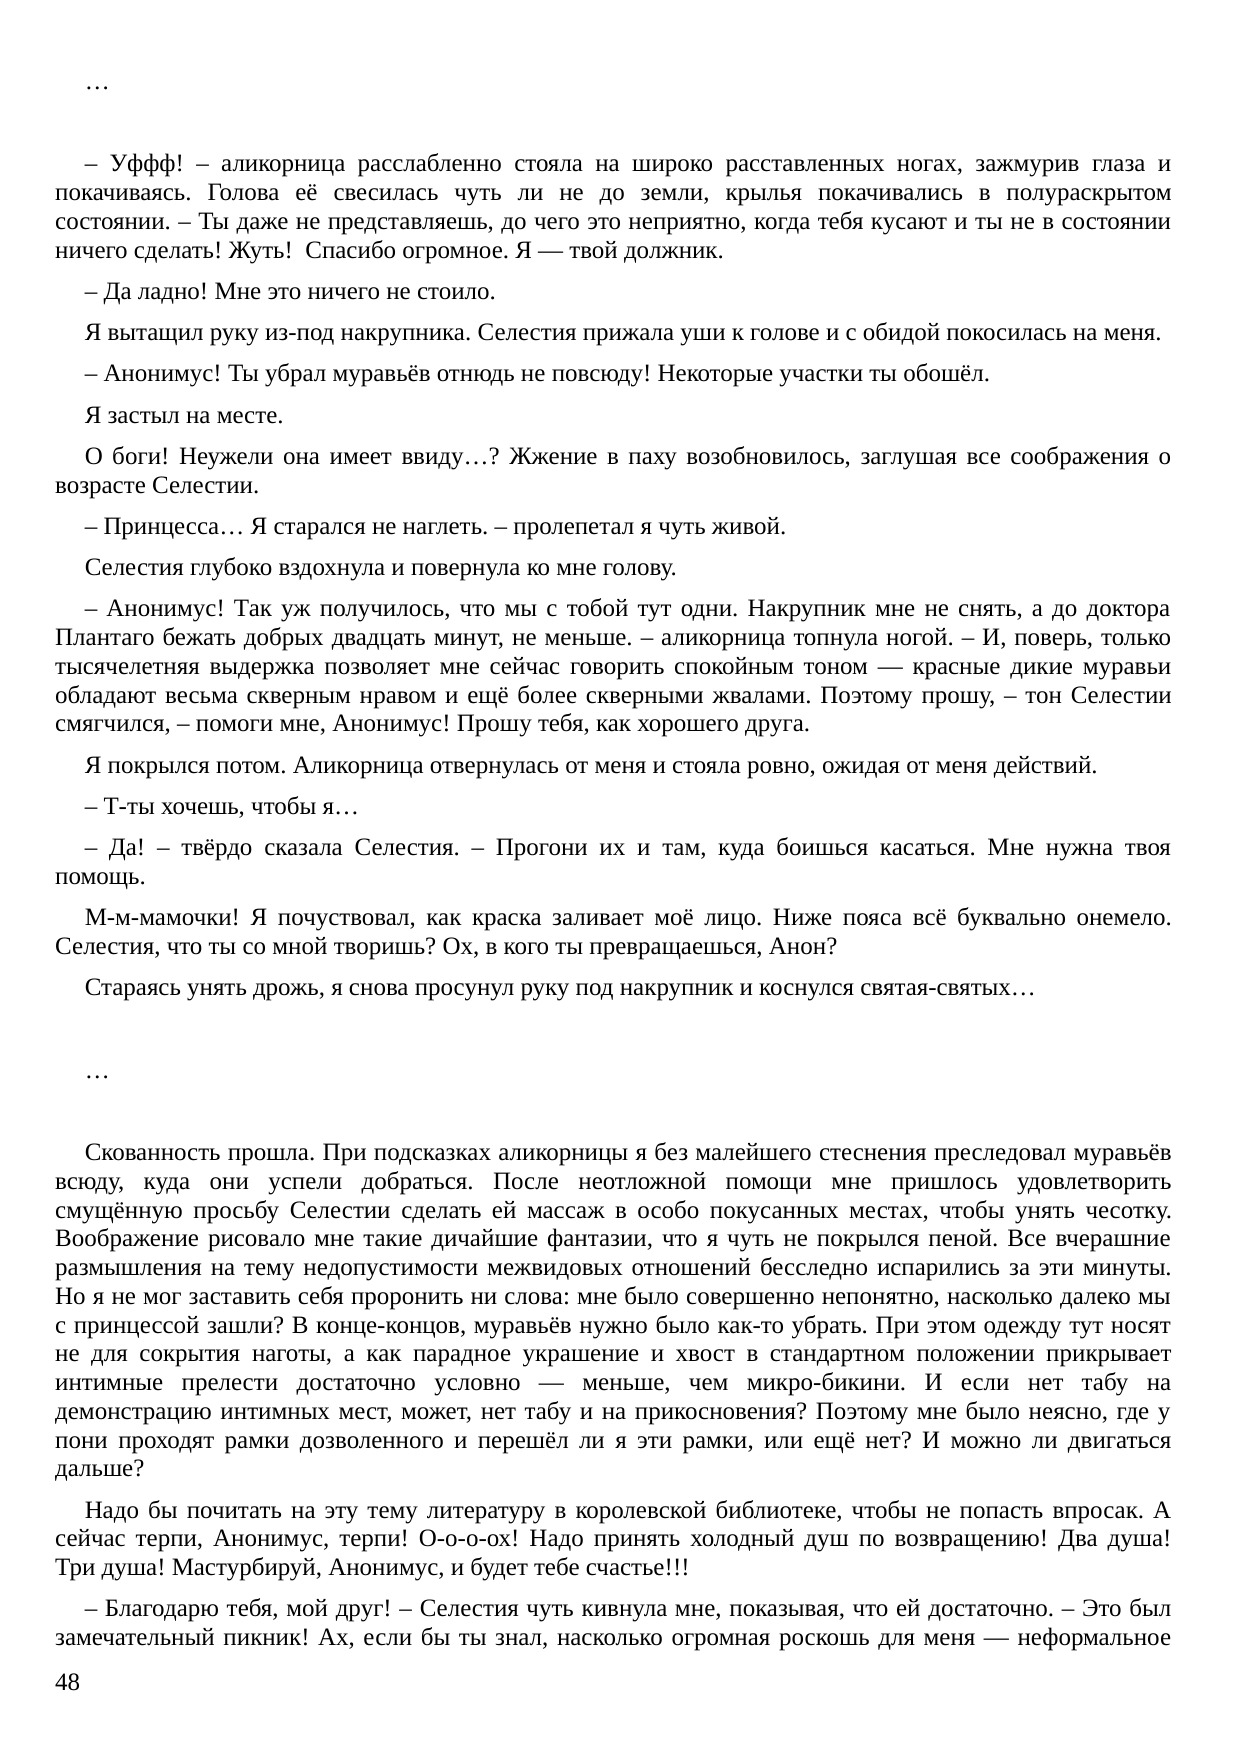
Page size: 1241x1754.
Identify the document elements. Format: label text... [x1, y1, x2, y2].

text О боги! Неужели она имеет ввиду…? Жжение в паху возобновилось, заглушая все соображения о возрасте Селестии. [55, 441, 1173, 498]
text Я покрылся потом. Аликорница отвернулась от меня и стояла ровно, ожидая от меня действий. [55, 750, 1173, 778]
text Селестия глубоко вздохнула и повернула ко мне голову. [55, 552, 1173, 581]
text М-м-мамочки! Я почуствовал, как краска заливает моё лицо. Ниже пояса всё буквально онемело. Селестия, что ты со мной творишь? Ох, в кого ты превращаешься, Анон? [55, 902, 1173, 960]
text – Да! – твёрдо сказала Селестия. – Прогони их и там, куда боишься касаться. Мне нужна твоя помощь. [55, 832, 1173, 890]
text – Благодарю тебя, мой друг! – Селестия чуть кивнула мне, показывая, что ей достаточно. – Это был замечательный пикник! Ах, если бы ты знал, насколько огромная роскошь для меня — неформальное [55, 1593, 1173, 1651]
text – Анонимус! Так уж получилось, что мы с тобой тут одни. Накрупник мне не снять, а до доктора Плантаго бежать добрых двадцать минут, не меньше. – аликорница топнула ногой. – И, поверь, только тысячелетняя выдержка позволяет мне сейчас говорить спокойным тоном — красные дикие муравьи обладают весьма скверным нравом и ещё более скверными жвалами. Поэтому прошу, – тон Селестии смягчился, – помоги мне, Анонимус! Прошу тебя, как хорошего друга. [55, 593, 1173, 737]
text Я вытащил руку из-под накрупника. Селестия прижала уши к голове и с обидой покосилась на меня. [55, 317, 1173, 346]
text Надо бы почитать на эту тему литературу в королевской библиотеке, чтобы не попасть впросак. А сейчас терпи, Анонимус, терпи! О-о-о-ох! Надо принять холодный душ по возвращению! Два душа! Три душа! Мастурбируй, Анонимус, и будет тебе счастье!!! [55, 1495, 1173, 1581]
text Я застыл на месте. [55, 400, 1173, 428]
text – Т-ты хочешь, чтобы я… [55, 791, 1173, 820]
text – Анонимус! Ты убрал муравьёв отнюдь не повсюду! Некоторые участки ты обошёл. [55, 358, 1173, 387]
text – Уффф! – аликорница расслабленно стояла на широко расставленных ногах, зажмурив глаза и покачиваясь. Голова её свесилась чуть ли не до земли, крылья покачивались в полураскрытом состоянии. – Ты даже не представляешь, до чего это неприятно, когда тебя кусают и ты не в состоянии ничего сделать! Жуть! Спасибо огромное. Я — твой должник. [55, 148, 1173, 263]
text – Да ладно! Мне это ничего не стоило. [55, 276, 1173, 305]
text Скованность прошла. При подсказках аликорницы я без малейшего стеснения преследовал муравьёв всюду, куда они успели добраться. После неотложной помощи мне пришлось удовлетворить смущённую просьбу Селестии сделать ей массаж в особо покусанных местах, чтобы унять чесотку. Воображение рисовало мне такие дичайшие фантазии, что я чуть не покрылся пеной. Все вчерашние размышления на тему недопустимости межвидовых отношений бесследно испарились за эти минуты. Но я не мог заставить себя проронить ни слова: мне было совершенно непонятно, насколько далеко мы с принцессой зашли? В конце-концов, муравьёв нужно было как-то убрать. При этом одежду тут носят не для сокрытия наготы, а как парадное украшение и хвост в стандартном положении прикрывает интимные прелести достаточно условно — меньше, чем микро-бикини. И если нет табу на демонстрацию интимных мест, может, нет табу и на прикосновения? Поэтому мне было неясно, где у пони проходят рамки дозволенного и перешёл ли я эти рамки, или ещё нет? И можно ли двигаться дальше? [55, 1137, 1173, 1482]
text … [55, 66, 1173, 95]
text … [55, 1055, 1173, 1083]
text – Принцесса… Я старался не наглеть. – пролепетал я чуть живой. [55, 511, 1173, 540]
text Стараясь унять дрожь, я снова просунул руку под накрупник и коснулся святая-святых… [55, 972, 1173, 1001]
